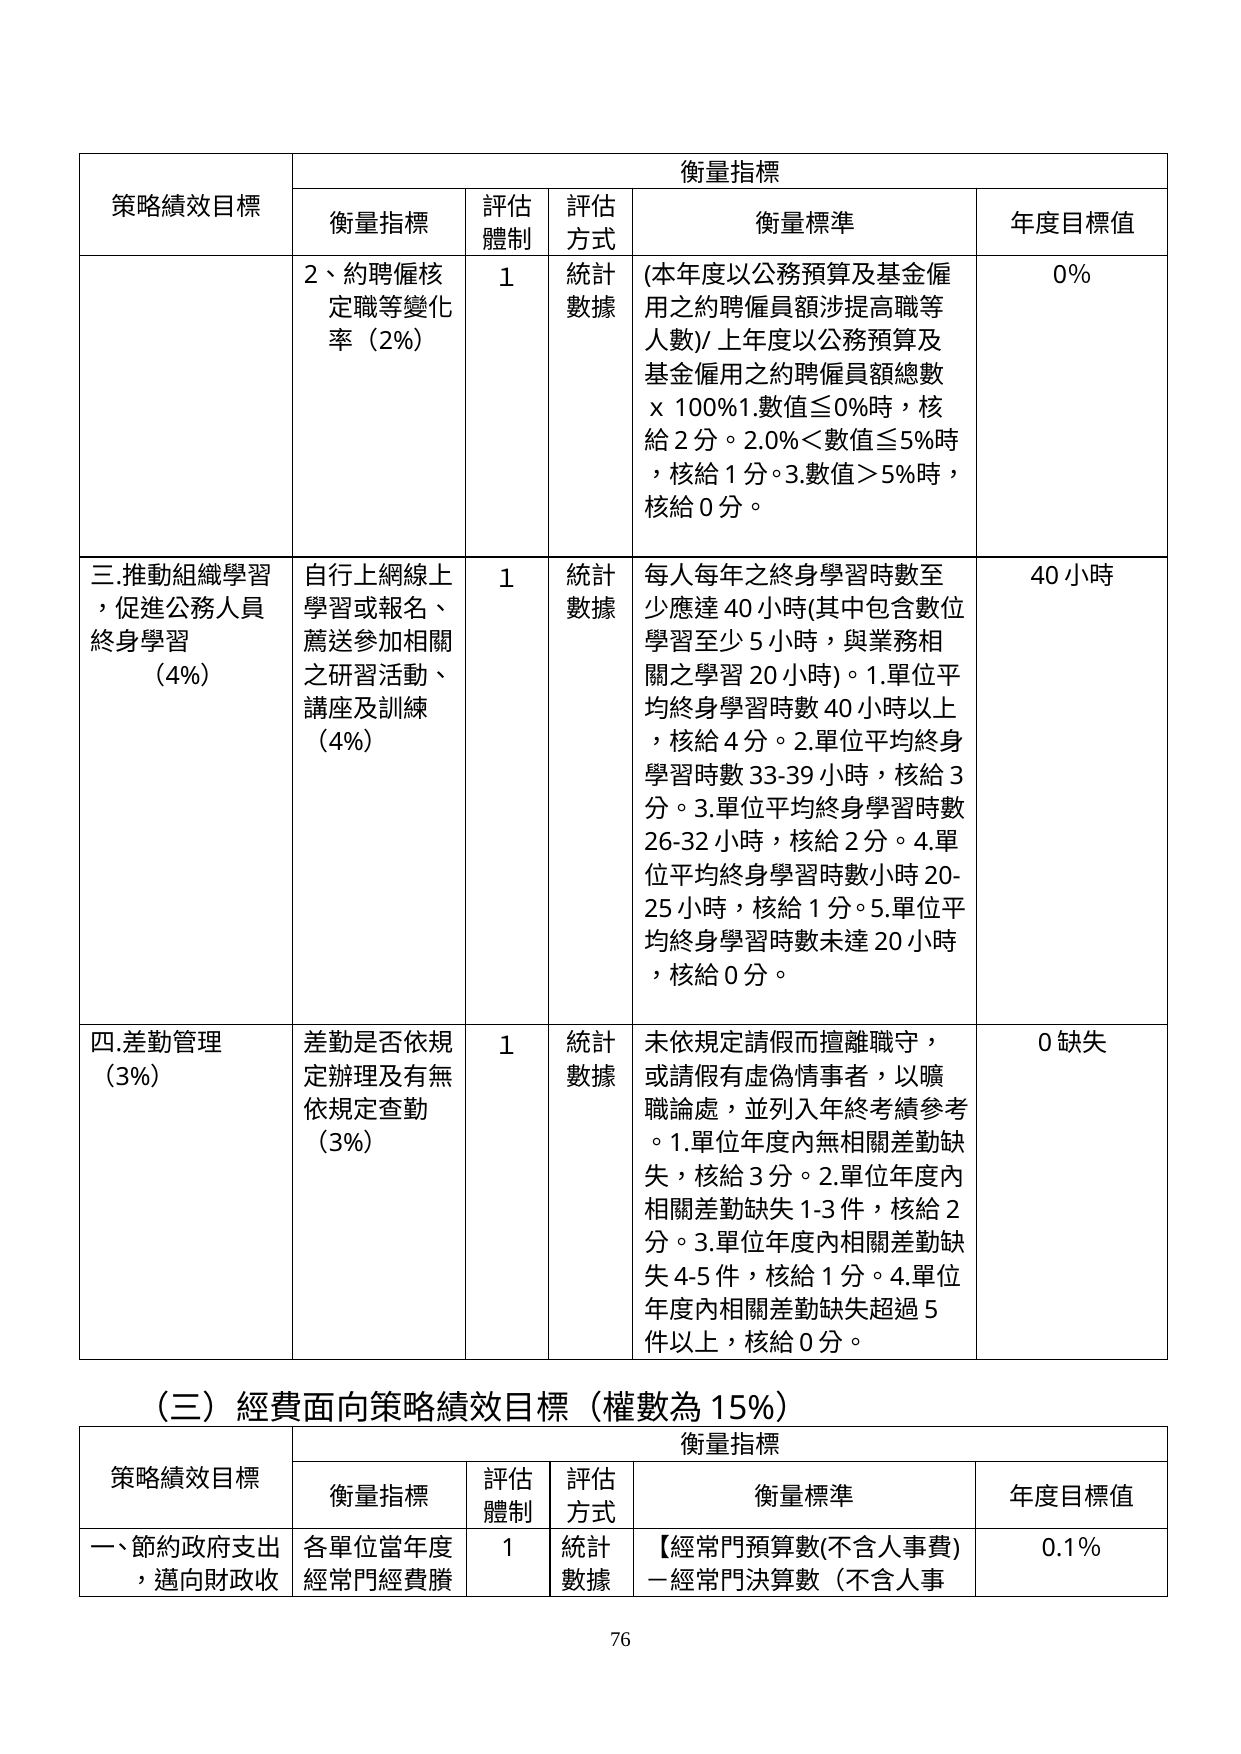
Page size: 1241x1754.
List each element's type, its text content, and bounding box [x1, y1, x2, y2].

table_cell 一、節約政府支出，邁向財政收 [80, 1529, 292, 1596]
table_cell 四.差勤管理 （3%） [80, 1025, 292, 1358]
table_cell 0缺失 [977, 1025, 1167, 1358]
table_cell 1 [467, 1529, 549, 1596]
table_cell 年度目標值 [976, 1462, 1167, 1528]
table_cell １ [466, 558, 548, 1024]
table_cell 統計數據 [551, 1529, 633, 1596]
table_cell 0.1％ [976, 1529, 1167, 1596]
table_cell 未依規定請假而擅離職守，或請假有虛偽情事者，以曠職論處，並列入年終考績參考。1.單位年度內無相關差勤缺失，核給3分。2.單位年度內相關差勤缺失1-3件，核給2分。3.單位年度內相關差勤缺失4-5件，核給1分。4.單位年度內相關差勤缺失超過5件以上，核給0分。 [633, 1025, 976, 1358]
table_cell 三.推動組織學習，促進公務人員終身學習 （4%） [80, 558, 292, 1024]
table_header 衡量指標 [293, 154, 1167, 188]
table_cell 衡量標準 [633, 189, 976, 255]
table_cell 年度目標值 [977, 189, 1167, 255]
table_cell １ [466, 1025, 548, 1358]
table_header 策略績效目標 [80, 154, 292, 255]
table_cell 評估體制 [466, 189, 548, 255]
table_cell 評估體制 [467, 1462, 549, 1528]
text （三）經費面向策略績效目標（權數為15%） [136, 1393, 1104, 1426]
table_cell [80, 256, 292, 556]
table_cell 各單位當年度經常門經費賸 [293, 1529, 466, 1596]
table_cell 評估方式 [549, 189, 632, 255]
table_cell 自行上網線上學習或報名、薦送參加相關之研習活動、講座及訓練 （4%） [293, 558, 465, 1024]
table_cell 評估方式 [551, 1462, 633, 1528]
table_cell (本年度以公務預算及基金僱用之約聘僱員額涉提高職等人數)/ 上年度以公務預算及基金僱用之約聘僱員額總數ｘ100%1.數值≦0%時，核給2分。2.0%＜數值≦5%時，核給1分。3.數值＞5%時，核給0分。 [633, 256, 976, 556]
table_cell 統計數據 [549, 1025, 632, 1358]
table_cell 統計數據 [549, 558, 632, 1024]
table_cell 差勤是否依規定辦理及有無依規定查勤 （3%） [293, 1025, 465, 1358]
table_cell 統計數據 [549, 256, 632, 556]
table_cell 衡量指標 [293, 1462, 466, 1528]
table_cell 衡量指標 [293, 189, 465, 255]
table_cell 每人每年之終身學習時數至少應達40小時(其中包含數位學習至少5小時，與業務相關之學習20小時)。1.單位平均終身學習時數40小時以上，核給4分。2.單位平均終身學習時數33-39小時，核給3分。3.單位平均終身學習時數26-32小時，核給2分。4.單位平均終身學習時數小時20-25小時，核給1分。5.單位平均終身學習時數未達20小時，核給0分。 [633, 558, 976, 1024]
table_cell 2、約聘僱核定職等變化率（2%） [293, 256, 465, 556]
table_cell 40小時 [977, 558, 1167, 1024]
table_cell １ [466, 256, 548, 556]
table_cell 衡量標準 [634, 1462, 975, 1528]
table_cell 【經常門預算數(不含人事費)－經常門決算數（不含人事 [634, 1529, 975, 1596]
table_cell 0％ [977, 256, 1167, 556]
table_header 策略績效目標 [80, 1427, 292, 1528]
table_header 衡量指標 [293, 1427, 1167, 1461]
